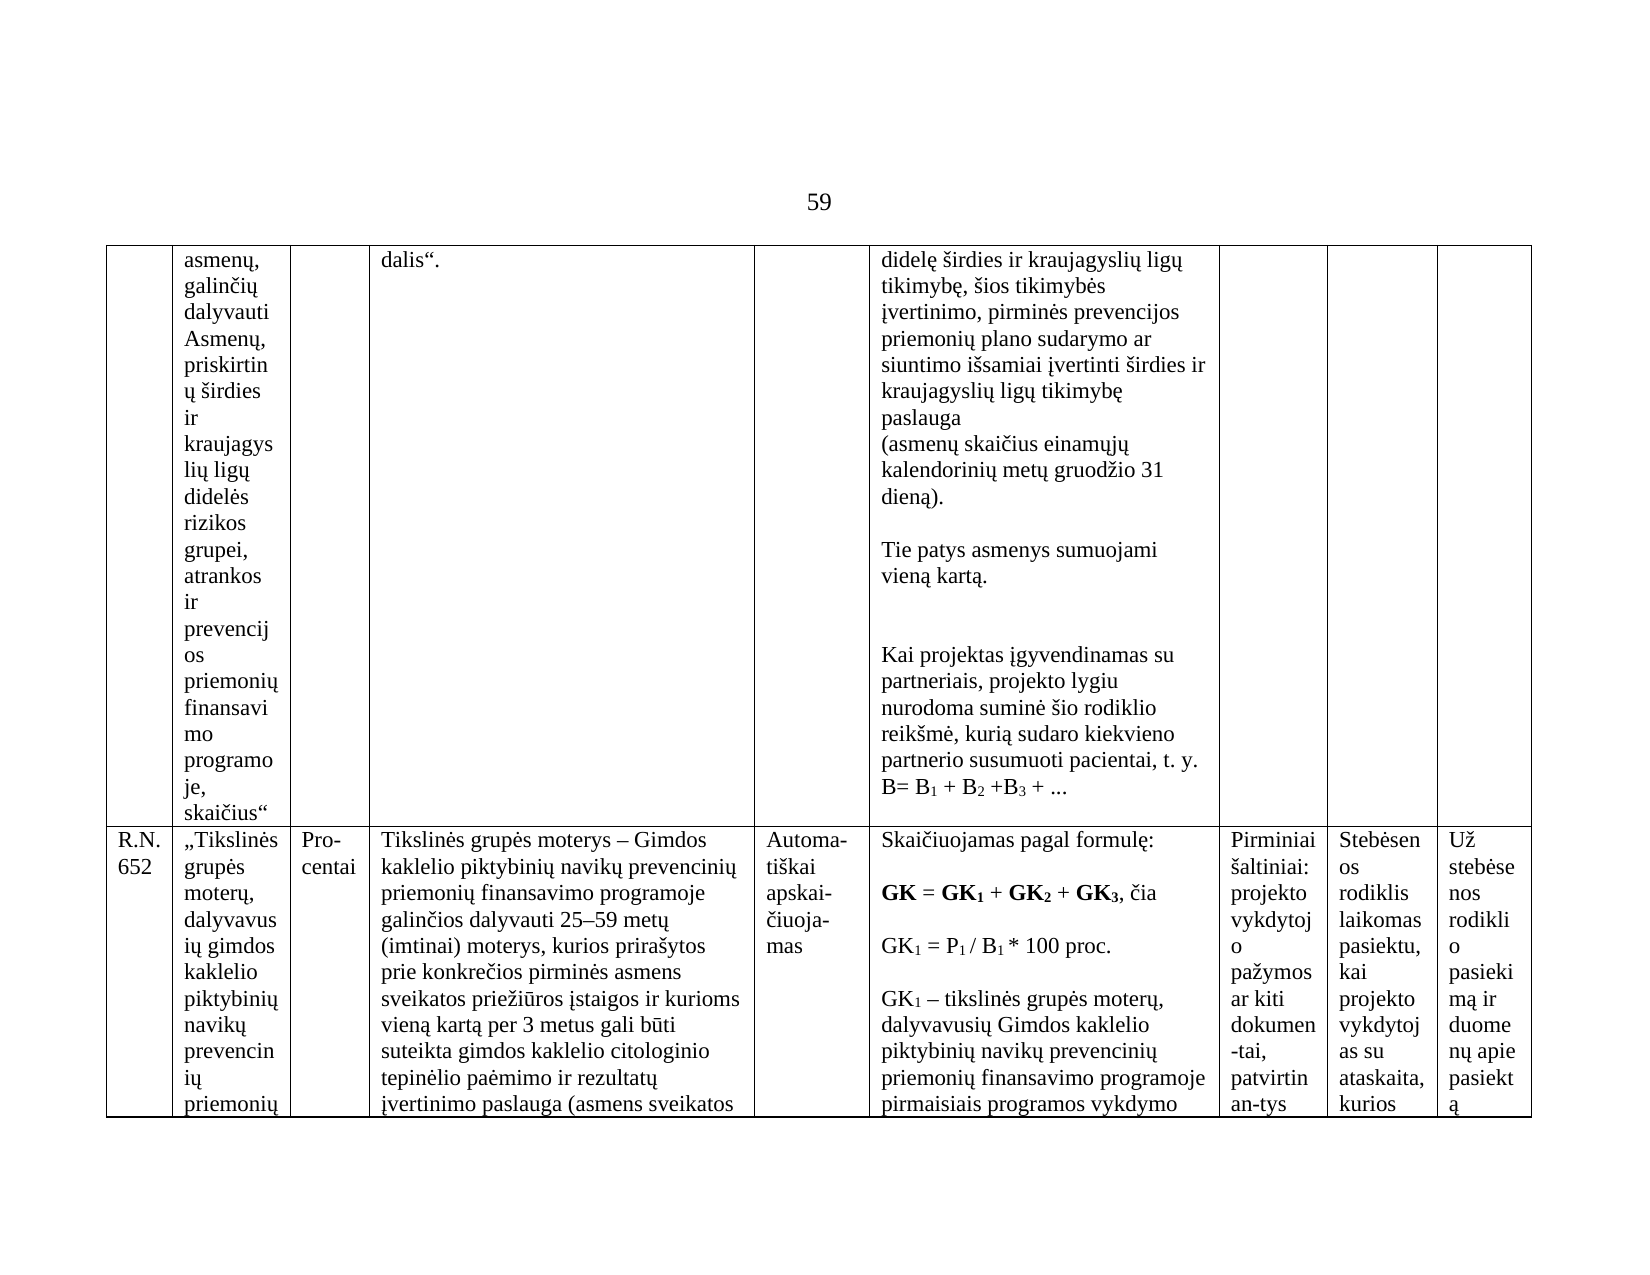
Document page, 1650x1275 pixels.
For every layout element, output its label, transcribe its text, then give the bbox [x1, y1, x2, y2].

table_cell Skaičiuojamas pagal formulę: GK = GK1 + GK2 + GK3, čia GK1 = P1 / B1 * 100 proc. GK1 – tikslinės grupės moterų, dalyvavusių Gimdos kaklelio piktybinių navikų prevencinių priemonių finansavimo programoje pirmaisiais programos vykdymo [870, 827, 1219, 1116]
table_cell Stebėsenos rodiklis laikomas pasiektu, kai projekto vykdytojas su ataskaita, kurios [1328, 827, 1437, 1116]
table_cell asmenų, galinčių dalyvauti Asmenų, priskirtinų širdies ir kraujagyslių ligų didelės rizikos grupei, atrankos ir prevencijos priemonių finansavimo programoje, skaičius“ [173, 246, 290, 826]
table_cell Tikslinės grupės moterys – Gimdos kaklelio piktybinių navikų prevencinių priemonių finansavimo programoje galinčios dalyvauti 25–59 metų (imtinai) moterys, kurios prirašytos prie konkrečios pirminės asmens sveikatos priežiūros įstaigos ir kurioms vieną kartą per 3 metus gali būti suteikta gimdos kaklelio citologinio tepinėlio paėmimo ir rezultatų įvertinimo paslauga (asmens sveikatos [370, 827, 754, 1116]
table_cell Pirminiai šaltiniai: projekto vykdytojo pažymos ar kiti dokumen-tai, patvirtinan-tys [1220, 827, 1327, 1116]
table_cell [1328, 246, 1437, 826]
table_cell [291, 246, 369, 826]
table_cell Automa-tiškai apskai-čiuoja-mas [755, 827, 869, 1116]
table_cell didelę širdies ir kraujagyslių ligų tikimybę, šios tikimybės įvertinimo, pirminės prevencijos priemonių plano sudarymo ar siuntimo išsamiai įvertinti širdies ir kraujagyslių ligų tikimybę paslauga (asmenų skaičius einamųjų kalendorinių metų gruodžio 31 dieną). Tie patys asmenys sumuojami vieną kartą. Kai projektas įgyvendinamas su partneriais, projekto lygiu nurodoma suminė šio rodiklio reikšmė, kurią sudaro kiekvieno partnerio susumuoti pacientai, t. y. B= B1 + B2 +B3 + ... [870, 246, 1219, 826]
table_cell „Tikslinės grupės moterų, dalyvavusių gimdos kaklelio piktybinių navikų prevencinių priemonių [173, 827, 290, 1116]
table_cell Už stebėsenos rodiklio pasiekimą ir duomenų apie pasiektą [1438, 827, 1531, 1116]
table_cell [755, 246, 869, 826]
table_cell [1220, 246, 1327, 826]
table_cell [1438, 246, 1531, 826]
table_cell R.N.652 [107, 827, 172, 1116]
table_cell dalis“. [370, 246, 754, 826]
table_cell [107, 246, 172, 826]
table_cell Pro-centai [291, 827, 369, 1116]
